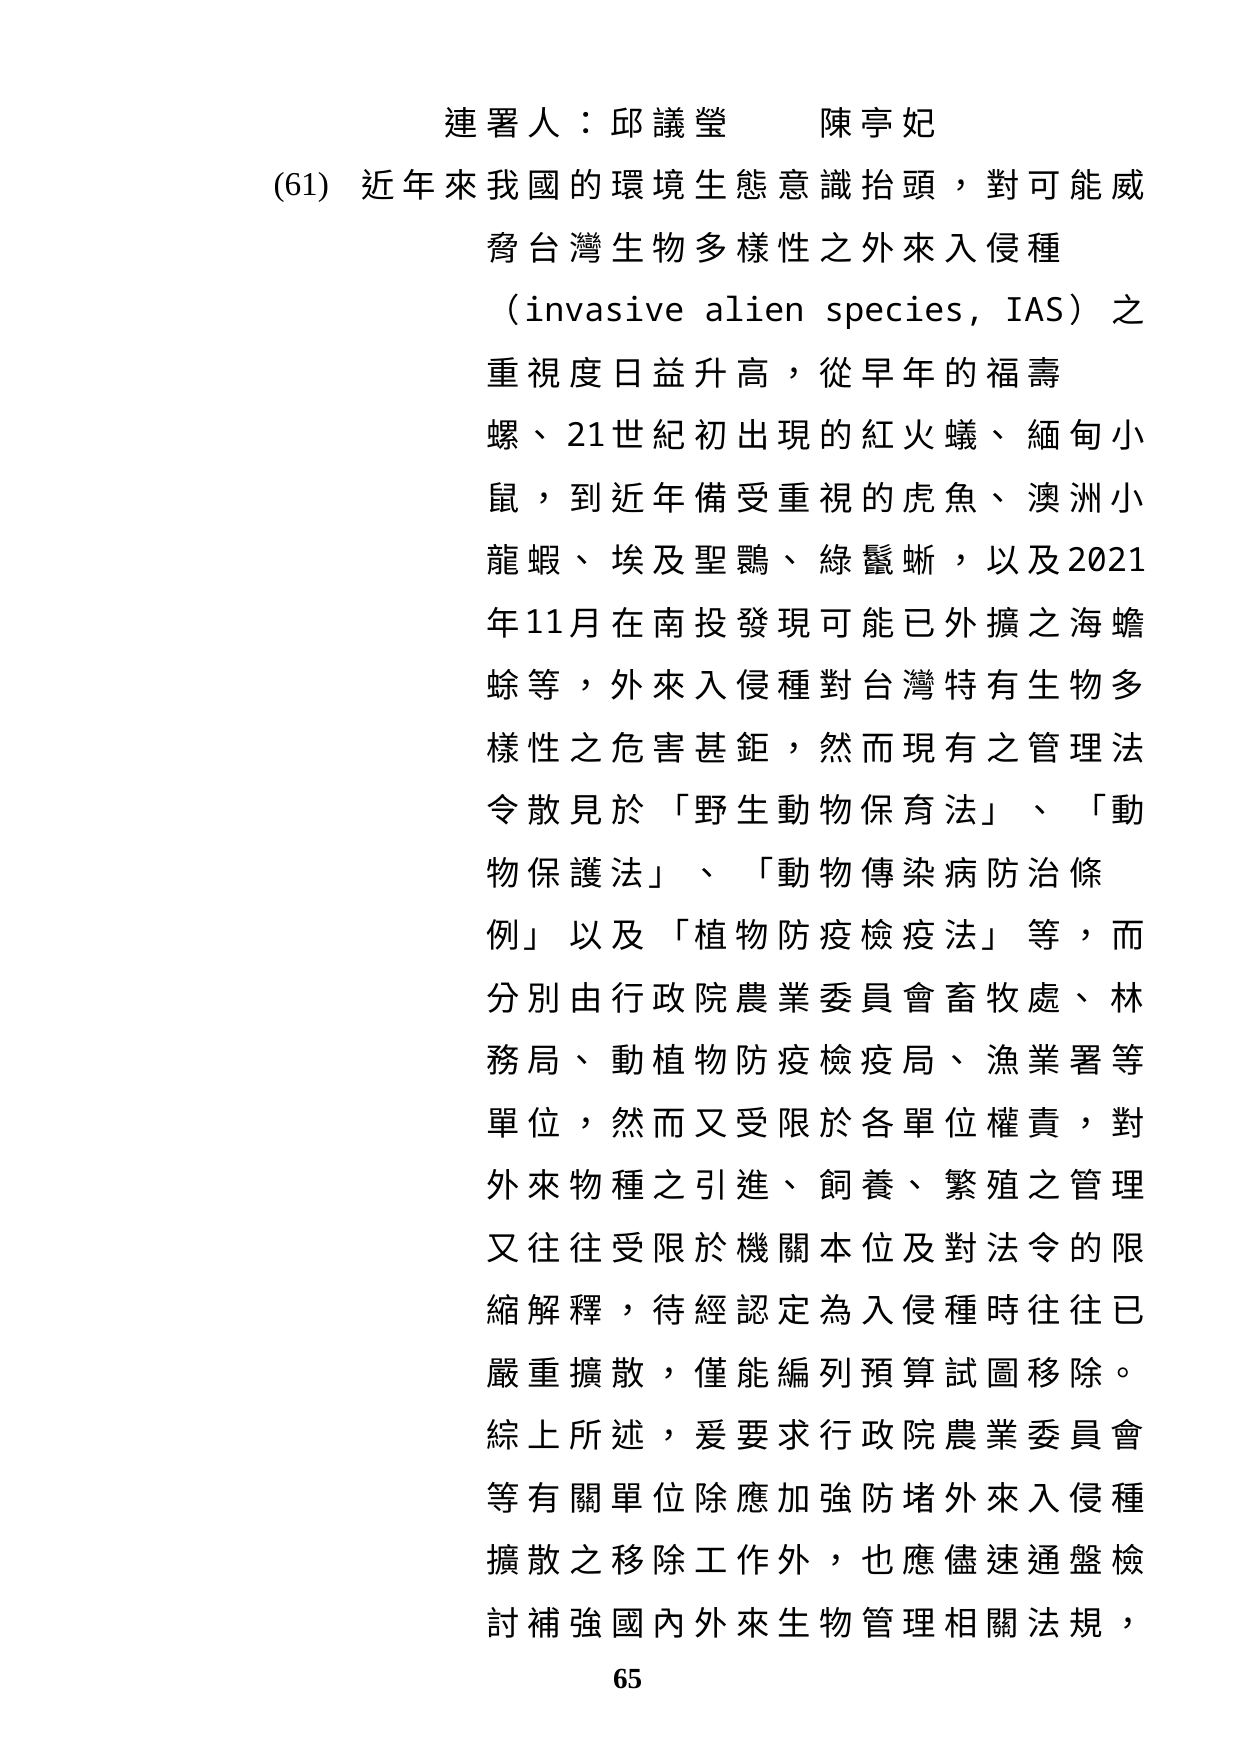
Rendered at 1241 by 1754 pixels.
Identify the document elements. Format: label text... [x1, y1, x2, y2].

list 近年來我國的環境生態意識抬頭，對可能威脅台灣生物多樣性之外來入侵種（invasive alien species, IAS）之重視度日益升高，從早年的福壽螺、21世紀初出現的紅火蟻、緬甸小鼠，到近年備受重視的虎魚、澳洲小龍蝦、埃及聖䴉、綠鬣蜥，以及2021年11月在南投發現可能已外擴之海蟾蜍等，外來入侵種對台灣特有生物多樣性之危害甚鉅，然而現有之管理法令散見於「野生動物保育法」、「動物保護法」、「動物傳染病防治條例」以及「植物防疫檢疫法」等，而分別由行政院農業委員會畜牧處、林務局、動植物防疫檢疫局、漁業署等單位，然而又受限於各單位權責，對外來物種之引進、飼養、繁殖之管理又往往受限於機關本位及對法令的限縮解釋，待經認定為入侵種時往往已嚴重擴散，僅能編列預算試圖移除。綜上所述，爰要求行政院農業委員會等有關單位除應加強防堵外來入侵種擴散之移除工作外，也應儘速通盤檢討補強國內外來生物管理相關法規， [253, 141, 1148, 1641]
text 連署人：邱議瑩 陳亭妃 [176, 79, 1148, 141]
